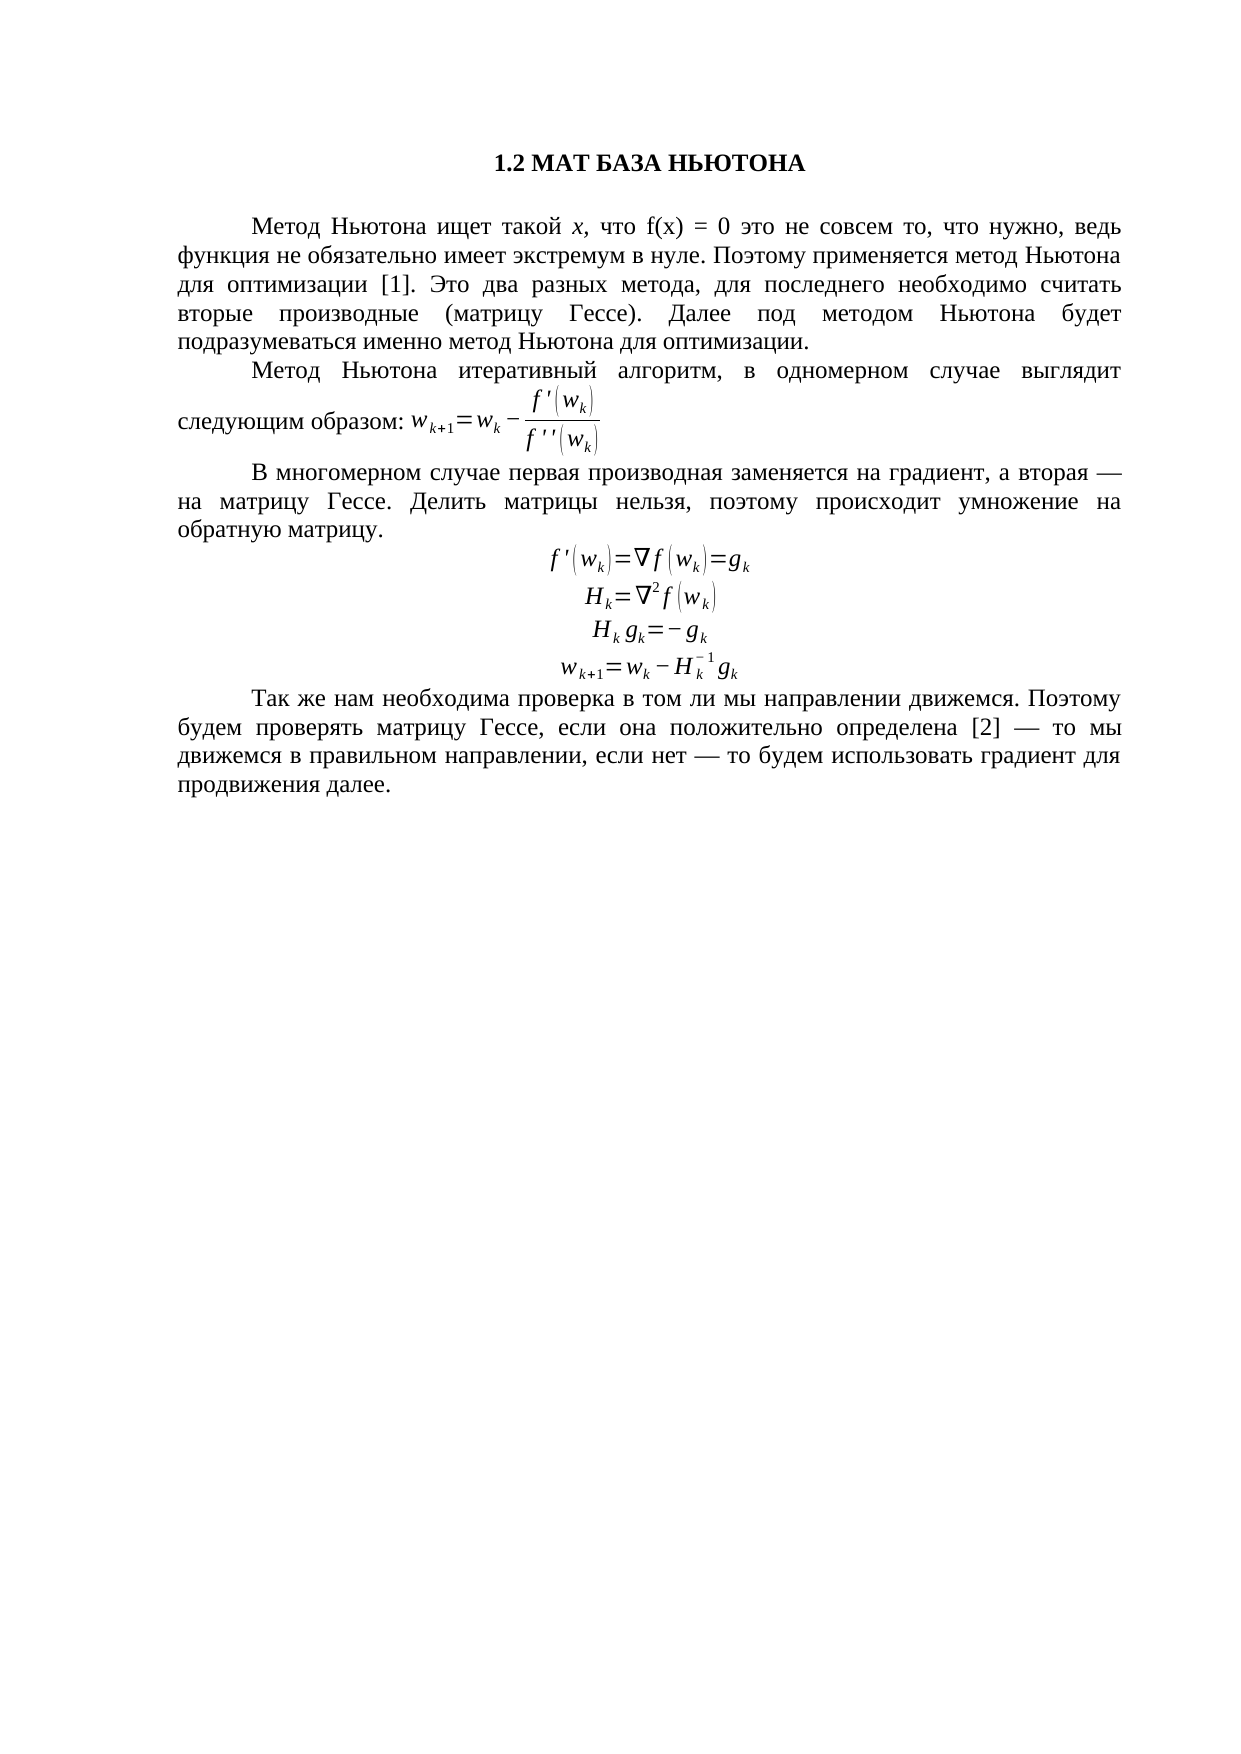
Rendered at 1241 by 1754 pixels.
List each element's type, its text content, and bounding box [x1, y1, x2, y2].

text Метод Ньютона ищет такой x, что f(x) = 0 это не совсем то, что нужно, ведь функция не обязательно имеет экстремум в нуле. Поэтому применяется метод Ньютона для оптимизации [1]. Это два разных метода, для последнего необходимо считать вторые производные (матрицу Гессе). Далее под методом Ньютона будет подразумеваться именно метод Ньютона для оптимизации. [177, 211, 1122, 355]
text 1.2 Мат база Ньютона [177, 148, 1122, 176]
list Так же нам необходима проверка в том ли мы направлении движемся. Поэтому будем проверять матрицу Гессе, если она положительно определена [2] — то мы движемся в правильном направлении, если нет — то будем использовать градиент для продвижения далее. [177, 683, 1122, 798]
list В многомерном случае первая производная заменяется на градиент, а вторая — на матрицу Гессе. Делить матрицы нельзя, поэтому происходит умножение на обратную матрицу. [177, 457, 1122, 543]
list Метод Ньютона итеративный алгоритм, в одномерном случае выглядит следующим образом: [177, 355, 1122, 457]
